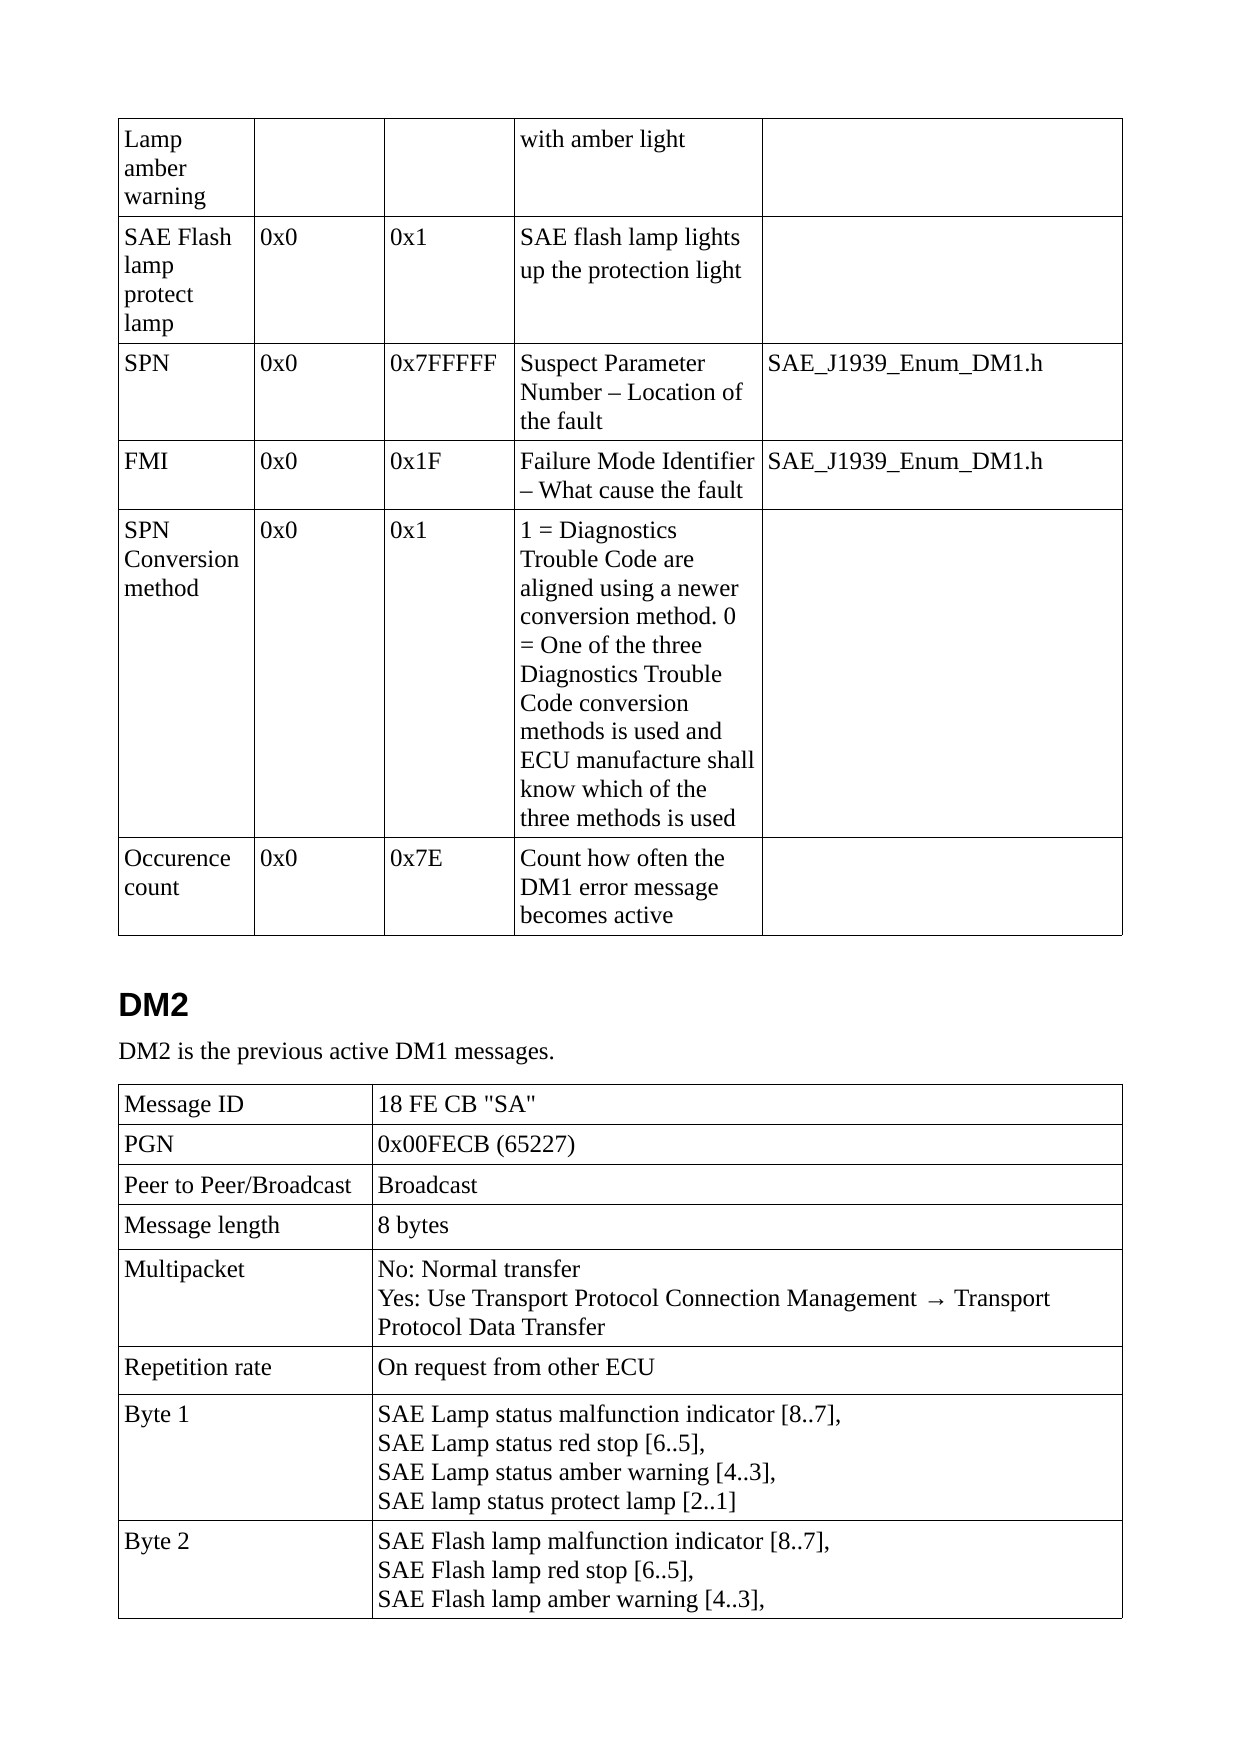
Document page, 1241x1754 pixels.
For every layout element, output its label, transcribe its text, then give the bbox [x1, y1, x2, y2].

table_cell Count how often the DM1 error message becomes active [515, 838, 762, 935]
subtitle DM2 [118, 985, 1122, 1023]
table_cell with amber light [515, 119, 762, 216]
table_cell 0x7E [385, 838, 514, 935]
table_cell SAE Flash lamp malfunction indicator [8..7], SAE Flash lamp red stop [6..5], SAE Flash lamp amber warning [4..3], [373, 1521, 1122, 1618]
table_cell 0x7FFFFF [385, 344, 514, 440]
table_cell Message length [119, 1205, 372, 1248]
table_cell 0x0 [255, 838, 384, 935]
table_cell 0x0 [255, 217, 384, 342]
table_cell 8 bytes [373, 1205, 1122, 1248]
table_cell Failure Mode Identifier – What cause the fault [515, 441, 762, 509]
table_cell SAE_J1939_Enum_DM1.h [763, 344, 1122, 440]
table_cell Byte 2 [119, 1521, 372, 1618]
table_header Message ID [119, 1085, 372, 1124]
table_cell [763, 838, 1122, 935]
table_cell 0x1F [385, 441, 514, 509]
table_cell SPN Conversion method [119, 510, 254, 837]
table_cell PGN [119, 1125, 372, 1164]
table_cell SAE Lamp status malfunction indicator [8..7], SAE Lamp status red stop [6..5], SAE Lamp status amber warning [4..3], SAE lamp status protect lamp [2..1] [373, 1395, 1122, 1520]
table_cell 0x00FECB (65227) [373, 1125, 1122, 1164]
table_cell SPN [119, 344, 254, 440]
table_cell 0x1 [385, 510, 514, 837]
table_cell Broadcast [373, 1165, 1122, 1204]
table_cell SAE Flash lamp protect lamp [119, 217, 254, 342]
table_cell On request from other ECU [373, 1347, 1122, 1394]
table_cell Lamp amber warning [119, 119, 254, 216]
table_cell SAE_J1939_Enum_DM1.h [763, 441, 1122, 509]
table_cell [763, 510, 1122, 837]
table_cell 0x0 [255, 441, 384, 509]
table_cell 0x0 [255, 510, 384, 837]
table_cell Peer to Peer/Broadcast [119, 1165, 372, 1204]
table_cell [255, 119, 384, 216]
text DM2 is the previous active DM1 messages. [118, 1036, 1122, 1064]
table_cell [385, 119, 514, 216]
table_cell FMI [119, 441, 254, 509]
table_cell [763, 217, 1122, 342]
table_cell SAE flash lamp lights up the protection light [515, 217, 762, 342]
table_cell Byte 1 [119, 1395, 372, 1520]
table_cell 0x0 [255, 344, 384, 440]
table_cell [763, 119, 1122, 216]
table_cell No: Normal transfer Yes: Use Transport Protocol Connection Management → Transport Protocol Data Transfer [373, 1250, 1122, 1346]
table_cell 1 = Diagnostics Trouble Code are aligned using a newer conversion method. 0 = One of the three Diagnostics Trouble Code conversion methods is used and ECU manufacture shall know which of the three methods is used [515, 510, 762, 837]
table_header 18 FE CB "SA" [373, 1085, 1122, 1124]
table_cell Suspect Parameter Number – Location of the fault [515, 344, 762, 440]
table_cell Repetition rate [119, 1347, 372, 1394]
table_cell Occurence count [119, 838, 254, 935]
table_cell Multipacket [119, 1250, 372, 1346]
table_cell 0x1 [385, 217, 514, 342]
